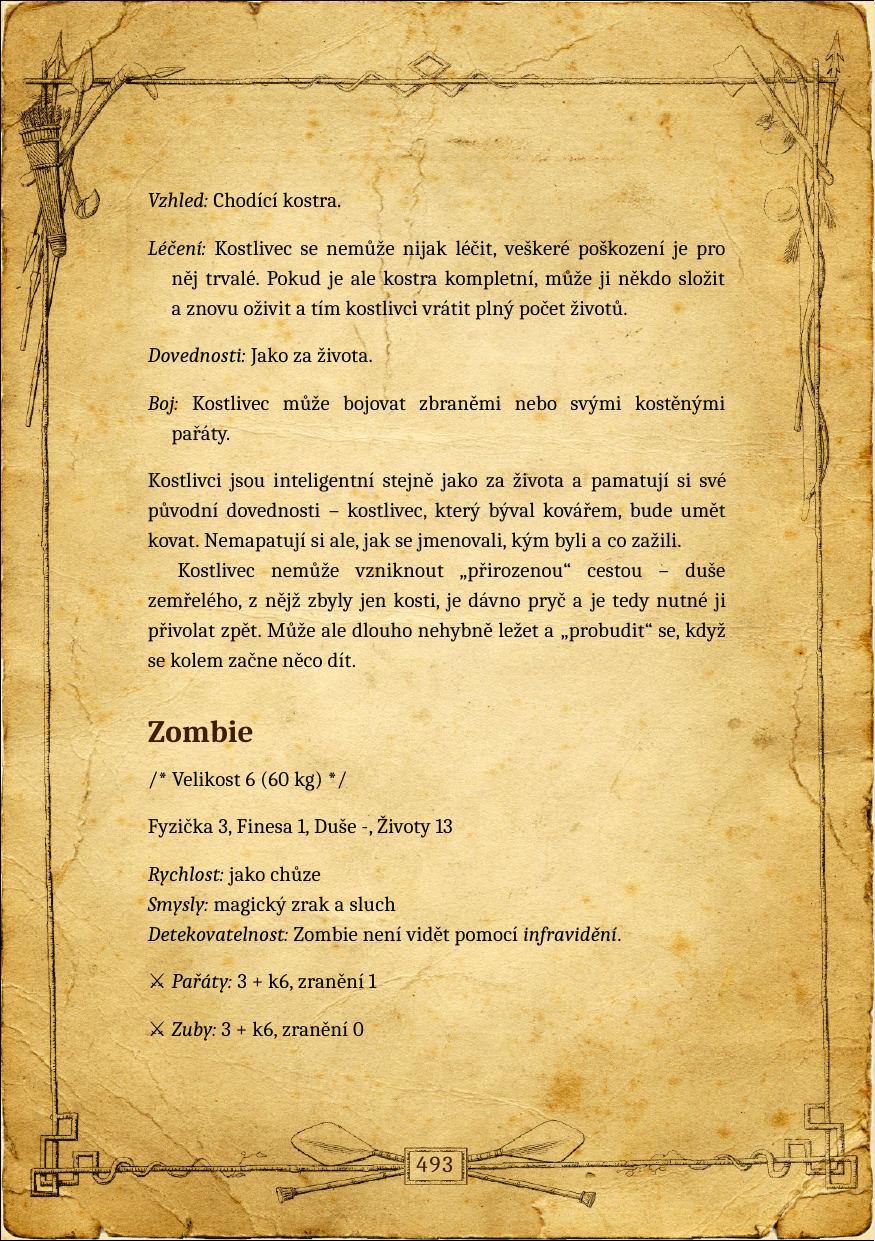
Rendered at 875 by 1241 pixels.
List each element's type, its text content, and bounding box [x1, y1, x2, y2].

subtitle Zombie [148, 714, 726, 750]
text ⚔ Pařáty: 3 + k6, zranění 1 [148, 970, 726, 994]
text Léčení: Kostlivec se nemůže nijak léčit, veškeré poškození je pro něj trvalé. Pokud je ale kostra kompletní, může ji někdo složit a⁠ znovu oživit a⁠ tím kostlivci vrátit plný počet životů. [148, 237, 726, 320]
text /* Velikost 6 (60 kg) */ [148, 767, 726, 791]
text Dovednosti: Jako za života. [148, 344, 726, 368]
text Fyzička 3, Finesa 1, Duše -, Životy 13 [148, 815, 726, 839]
text Boj: Kostlivec může bojovat zbraněmi nebo svými kostěnými pařáty. [148, 392, 726, 446]
text Kostlivci jsou inteligentní stejně jako za života a⁠ pamatují si své původní dovednosti – kostlivec, který býval kovářem, bude umět kovat. Nemapatují si ale, jak se jmenovali, kým byli a⁠ co zažili. Kostlivec nemůže vzniknout „přirozenou“ cestou – duše zemřelého, z⁠ nějž zbyly jen kosti, je dávno pryč a⁠ je tedy nutné ji přivolat zpět. Může ale dlouho nehybně ležet a⁠ „probudit“ se, když se kolem začne něco dít. [148, 469, 726, 672]
picture [1, 1, 874, 1240]
text Smysly: magický zrak a⁠ sluch [148, 893, 726, 917]
text ⚔ Zuby: 3 + k6, zranění 0 [148, 1018, 726, 1042]
text Detekovatelnost: Zombie není vidět pomocí infravidění. [148, 922, 726, 946]
text Vzhled: Chodící kostra. [148, 189, 726, 213]
text Rychlost: jako chůze [148, 863, 726, 887]
